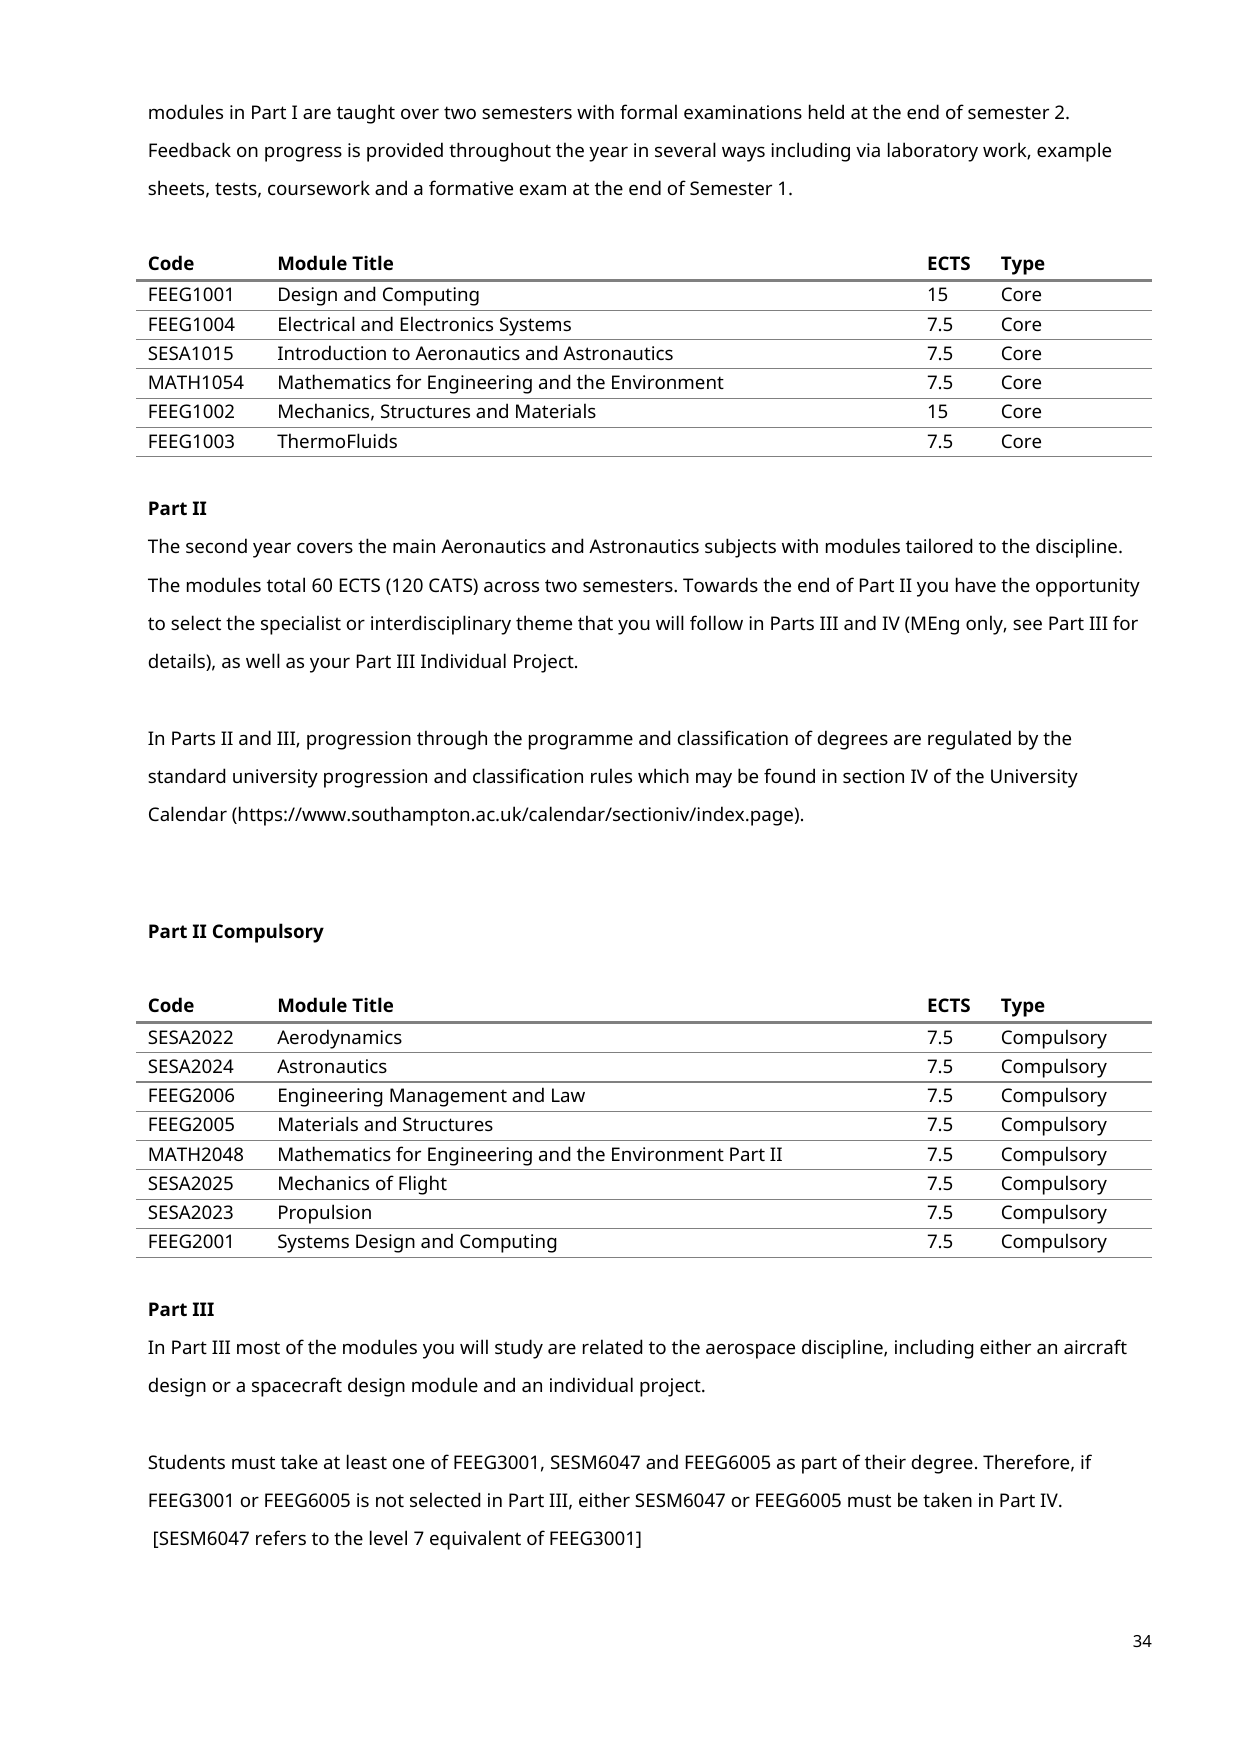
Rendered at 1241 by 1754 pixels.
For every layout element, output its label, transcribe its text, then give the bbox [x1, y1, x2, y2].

table_cell Mathematics for Engineering and the Environment Part II [266, 1141, 916, 1169]
table_cell Electrical and Electronics Systems [266, 311, 916, 339]
table_cell Core [989, 282, 1152, 310]
table_cell Module Title [266, 993, 916, 1021]
table_cell Astronautics [266, 1053, 916, 1081]
table_cell Type [989, 993, 1152, 1021]
table_cell ECTS [916, 993, 989, 1021]
table_cell Mathematics for Engineering and the Environment [266, 369, 916, 398]
table_cell FEEG2005 [136, 1112, 266, 1140]
table_cell Compulsory [989, 1170, 1152, 1198]
table_cell Core [989, 369, 1152, 398]
table_cell SESA2023 [136, 1200, 266, 1228]
table_cell Compulsory [989, 1024, 1152, 1052]
table_cell Code [136, 993, 266, 1021]
table_cell Compulsory [989, 1112, 1152, 1140]
table_cell 7.5 [916, 1083, 989, 1111]
table_cell ThermoFluids [266, 428, 916, 456]
table_cell SESA2022 [136, 1024, 266, 1052]
table_cell SESA1015 [136, 340, 266, 368]
table_cell Compulsory [989, 1083, 1152, 1111]
table_cell 7.5 [916, 311, 989, 339]
table_cell Engineering Management and Law [266, 1083, 916, 1111]
table_cell Part III In Part III most of the modules you will study are related to the aerospace discipline, including either an aircraft design or a spacecraft design module and an individual project. Students must take at least one of FEEG3001, SESM6047 and FEEG6005 as part of their degree. Therefore, if FEEG3001 or FEEG6005 is not selected in Part III, either SESM6047 or FEEG6005 must be taken in Part IV. [SESM6047 refers to the level 7 equivalent of FEEG3001] [136, 1258, 1152, 1562]
table_cell Core [989, 428, 1152, 456]
table_cell Part II Compulsory [136, 880, 1152, 993]
table_cell 7.5 [916, 1170, 989, 1198]
table_cell Compulsory [989, 1053, 1152, 1081]
table_cell FEEG1003 [136, 428, 266, 456]
table_cell ECTS [916, 250, 989, 278]
table_cell 7.5 [916, 1053, 989, 1081]
table_cell modules in Part I are taught over two semesters with formal examinations held at the end of semester 2. Feedback on progress is provided throughout the year in several ways including via laboratory work, example sheets, tests, coursework and a formative exam at the end of Semester 1. [136, 99, 1152, 250]
table_cell SESA2025 [136, 1170, 266, 1198]
table_cell 15 [916, 282, 989, 310]
table_cell Module Title [266, 250, 916, 278]
table_cell Design and Computing [266, 282, 916, 310]
table_cell Propulsion [266, 1200, 916, 1228]
table_cell Compulsory [989, 1200, 1152, 1228]
table_cell Core [989, 340, 1152, 368]
table_cell Materials and Structures [266, 1112, 916, 1140]
table_cell Core [989, 399, 1152, 427]
table_cell 7.5 [916, 1141, 989, 1169]
table_cell 7.5 [916, 1200, 989, 1228]
table_cell FEEG2001 [136, 1229, 266, 1257]
table_cell Type [989, 250, 1152, 278]
table_cell Systems Design and Computing [266, 1229, 916, 1257]
table_cell Aerodynamics [266, 1024, 916, 1052]
table_cell Mechanics of Flight [266, 1170, 916, 1198]
table_cell Core [989, 311, 1152, 339]
table_cell Compulsory [989, 1229, 1152, 1257]
table_cell MATH2048 [136, 1141, 266, 1169]
table_cell 7.5 [916, 369, 989, 398]
table_cell [136, 1562, 1152, 1598]
table_cell 7.5 [916, 428, 989, 456]
table_cell FEEG1004 [136, 311, 266, 339]
table_cell Code [136, 250, 266, 278]
table_cell MATH1054 [136, 369, 266, 398]
table_cell 7.5 [916, 1229, 989, 1257]
table_cell FEEG1002 [136, 399, 266, 427]
table_cell SESA2024 [136, 1053, 266, 1081]
table_cell 7.5 [916, 1024, 989, 1052]
table_cell FEEG2006 [136, 1083, 266, 1111]
table_cell Introduction to Aeronautics and Astronautics [266, 340, 916, 368]
table_cell 15 [916, 399, 989, 427]
table_cell 7.5 [916, 1112, 989, 1140]
table_cell 7.5 [916, 340, 989, 368]
table_cell FEEG1001 [136, 282, 266, 310]
table_cell Part II The second year covers the main Aeronautics and Astronautics subjects with modules tailored to the discipline. The modules total 60 ECTS (120 CATS) across two semesters. Towards the end of Part II you have the opportunity to select the specialist or interdisciplinary theme that you will follow in Parts III and IV (MEng only, see Part III for details), as well as your Part III Individual Project. In Parts II and III, progression through the programme and classification of degrees are regulated by the standard university progression and classification rules which may be found in section IV of the University Calendar (https://www.southampton.ac.uk/calendar/sectioniv/index.page). [136, 457, 1152, 880]
table_cell Compulsory [989, 1141, 1152, 1169]
table_cell Mechanics, Structures and Materials [266, 399, 916, 427]
